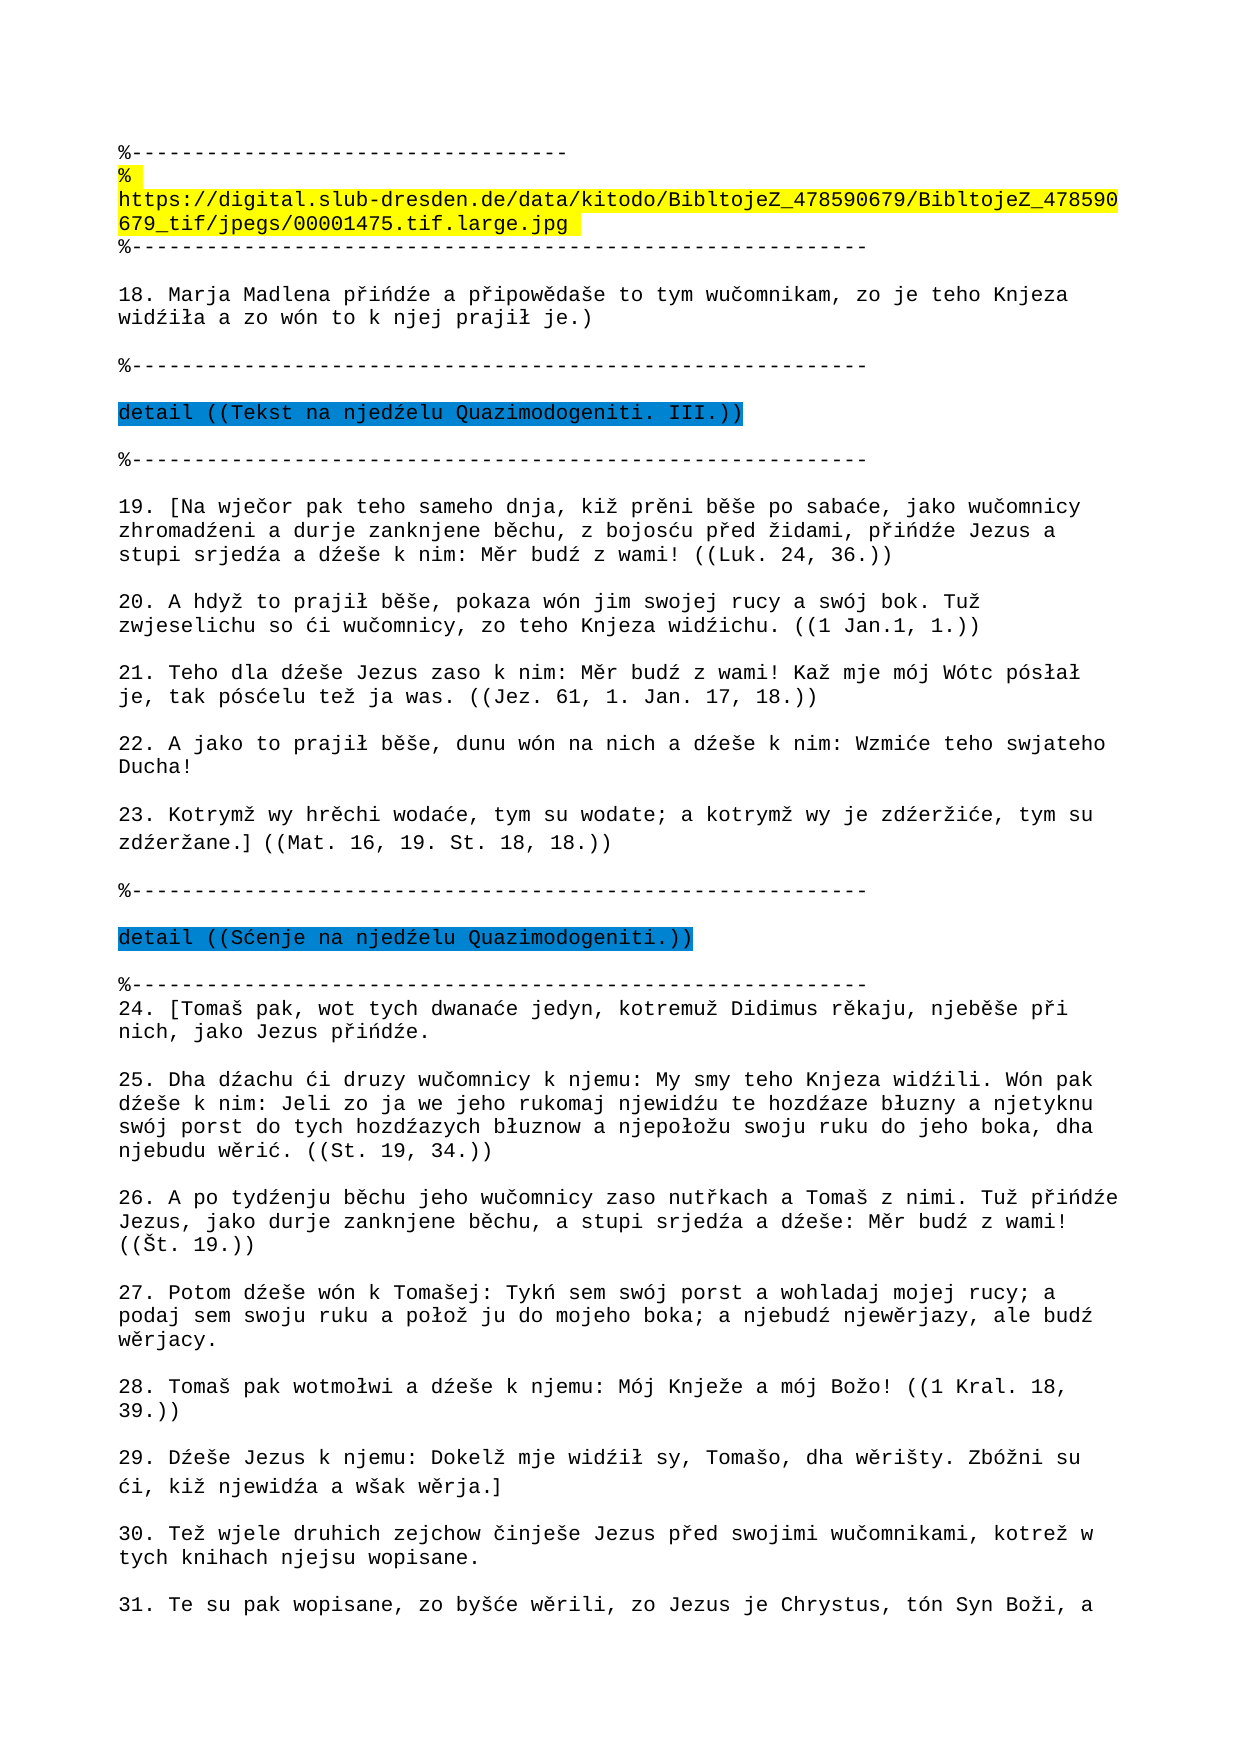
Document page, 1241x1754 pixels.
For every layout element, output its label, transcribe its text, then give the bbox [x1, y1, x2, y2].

text detail ((Sćenje na njedźelu Quazimodogeniti.)) [118, 927, 1122, 951]
text %----------------------------------------------------------- [118, 880, 1122, 903]
text 30. Tež wjele druhich zejchow činješe Jezus před swojimi wučomnikami, kotrež w tych knihach njejsu wopisane. [118, 1523, 1122, 1570]
text 28. Tomaš pak wotmołwi a dźeše k njemu: Mój Knježe a mój Božo! ((1 Kral. 18, 39.)) [118, 1376, 1122, 1423]
text %----------------------------------------------------------- [118, 449, 1122, 473]
text 19. [Na wječor pak teho sameho dnja, kiž prěni běše po sabaće, jako wučomnicy zhromadźeni a durje zanknjene běchu, z bojosću před židami, přińdźe Jezus a stupi srjedźa a dźeše k nim: Měr budź z wami! ((Luk. 24, 36.)) [118, 496, 1122, 567]
text %----------------------------------------------------------- [118, 236, 1122, 260]
text 21. Teho dla dźeše Jezus zaso k nim: Měr budź z wami! Kaž mje mój Wótc pósłał je, tak pósćelu tež ja was. ((Jez. 61, 1. Jan. 17, 18.)) [118, 662, 1122, 709]
text 25. Dha dźachu ći druzy wučomnicy k njemu: My smy teho Knjeza widźili. Wón pak dźeše k nim: Jeli zo ja we jeho rukomaj njewidźu te hozdźaze błuzny a njetyknu swój porst do tych hozdźazych błuznow a njepołožu swoju ruku do jeho boka, dha njebudu wěrić. ((St. 19, 34.)) [118, 1069, 1122, 1163]
text %----------------------------------------------------------- [118, 974, 1122, 998]
text 24. [Tomaš pak, wot tych dwanaće jedyn, kotremuž Didimus rěkaju, njeběše při nich, jako Jezus přińdźe. [118, 998, 1122, 1045]
text 26. A po tydźenju běchu jeho wučomnicy zaso nutřkach a Tomaš z nimi. Tuž přińdźe Jezus, jako durje zanknjene běchu, a stupi srjedźa a dźeše: Měr budź z wami! ((Št. 19.)) [118, 1187, 1122, 1258]
text 22. A jako to prajił běše, dunu wón na nich a dźeše k nim: Wzmiće teho swjateho Ducha! [118, 733, 1122, 780]
text 29. Dźeše Jezus k njemu: Dokelž mje widźił sy, Tomašo, dha wěrišty. Zbóžni su ći, kiž njewidźa a wšak wěrja.] [118, 1447, 1122, 1499]
text 27. Potom dźeše wón k Tomašej: Tykń sem swój porst a wohladaj mojej rucy; a podaj sem swoju ruku a połož ju do mojeho boka; a njebudź njewěrjazy, ale budź wěrjacy. [118, 1282, 1122, 1353]
text % https://digital.slub-dresden.de/data/kitodo/BibltojeZ_478590679/BibltojeZ_478590679_tif/jpegs/00001475.tif.large.jpg [118, 165, 1122, 236]
text %----------------------------------------------------------- [118, 354, 1122, 378]
text 18. Marja Madlena přińdźe a připowědaše to tym wučomnikam, zo je teho Knjeza widźiła a zo wón to k njej prajił je.) [118, 284, 1122, 331]
text 31. Te su pak wopisane, zo byšće wěrili, zo Jezus je Chrystus, tón Syn Boži, a [118, 1594, 1122, 1618]
text 23. Kotrymž wy hrěchi wodaće, tym su wodate; a kotrymž wy je zdźeržiće, tym su zdźeržane.] ((Mat. 16, 19. St. 18, 18.)) [118, 804, 1122, 856]
text detail ((Tekst na njedźelu Quazimodogeniti. III.)) [118, 402, 1122, 426]
text %----------------------------------- [118, 142, 1122, 165]
text 20. A hdyž to prajił běše, pokaza wón jim swojej rucy a swój bok. Tuž zwjeselichu so ći wučomnicy, zo teho Knjeza widźichu. ((1 Jan.1, 1.)) [118, 591, 1122, 638]
